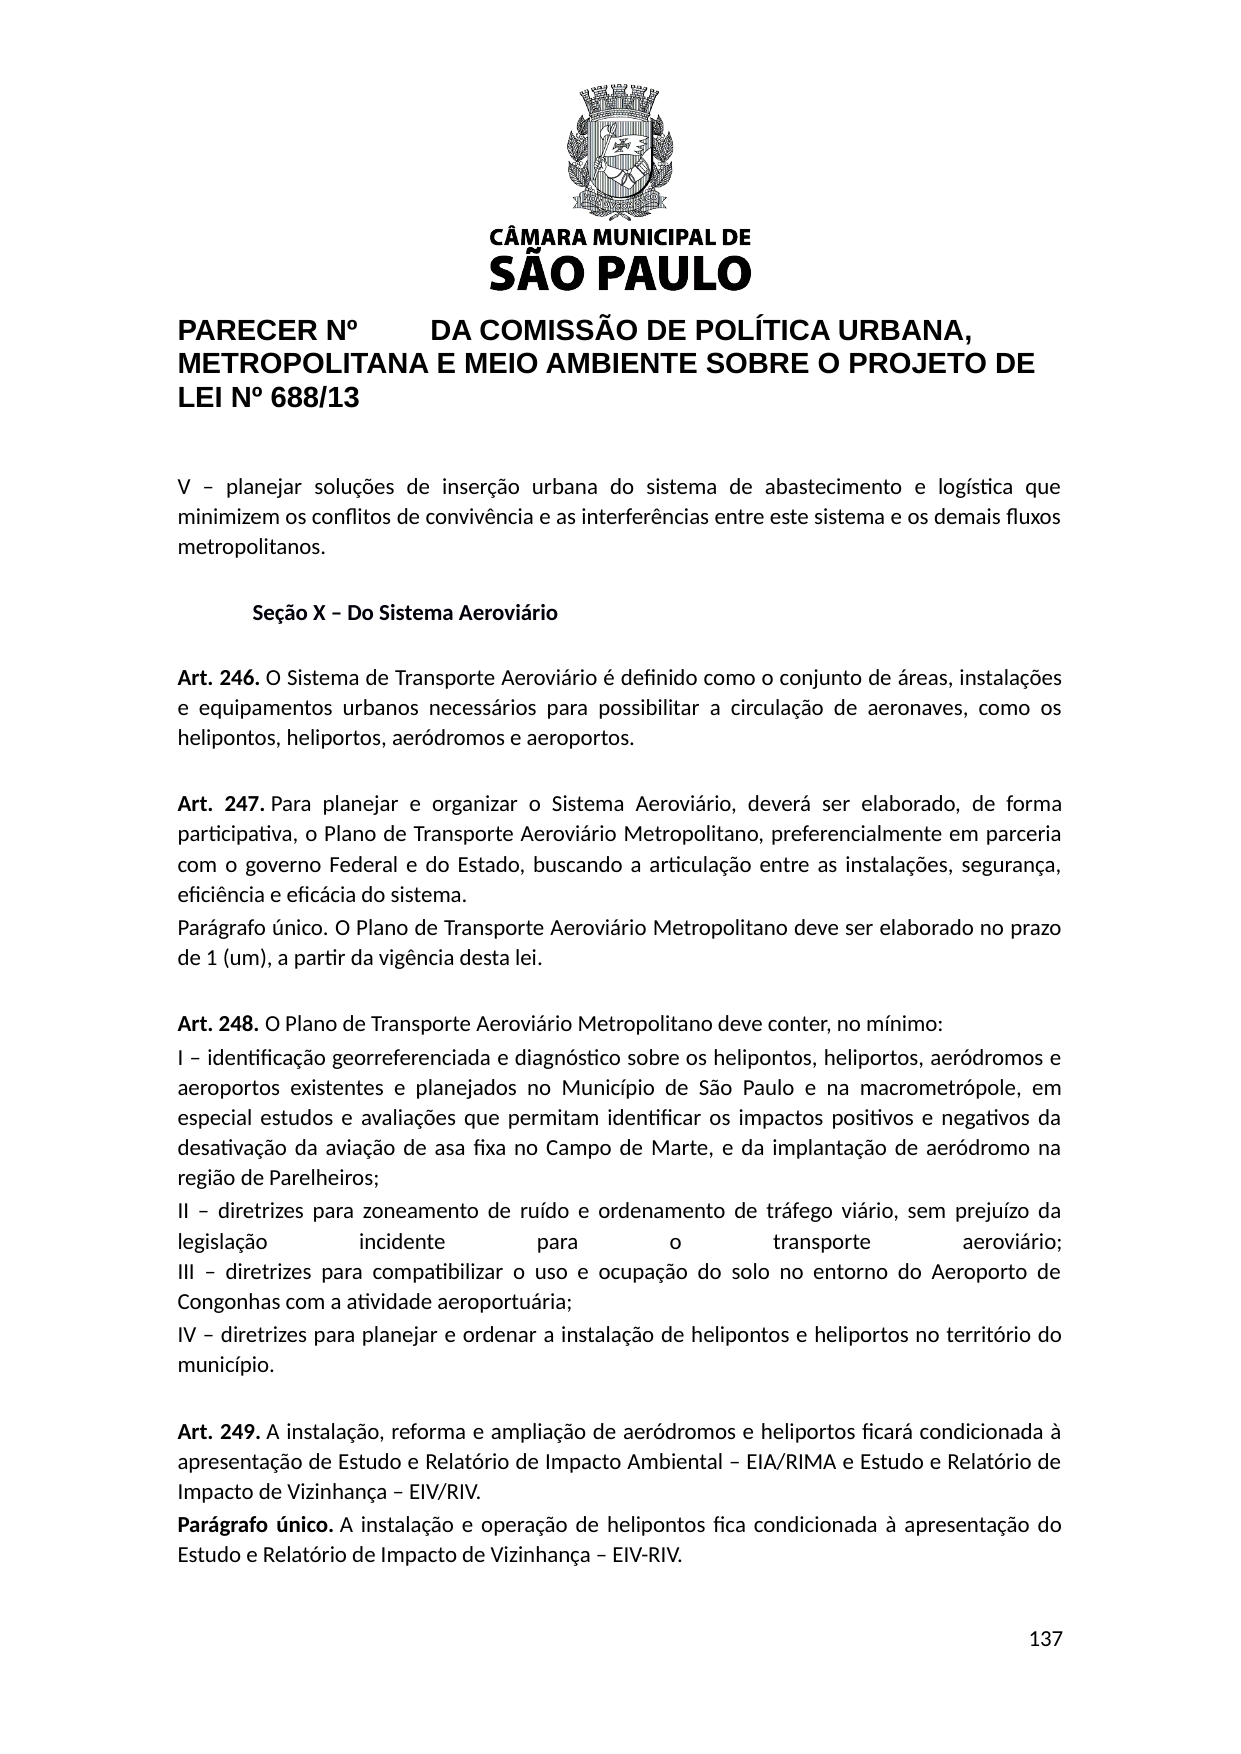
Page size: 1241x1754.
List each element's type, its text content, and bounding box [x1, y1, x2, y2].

text II – diretrizes para zoneamento de ruído e ordenamento de tráfego viário, sem prejuízo da legislação incidente para o transporte aeroviário; III – diretrizes para compatibilizar o uso e ocupação do solo no entorno do Aeroporto de Congonhas com a atividade aeroportuária; [177, 1197, 1063, 1315]
text Art. 248. O Plano de Transporte Aeroviário Metropolitano deve conter, no mínimo: [177, 1009, 1063, 1037]
text Parágrafo único. O Plano de Transporte Aeroviário Metropolitano deve ser elaborado no prazo de 1 (um), a partir da vigência desta lei. [177, 913, 1063, 971]
picture [488, 83, 752, 292]
text Art. 246. O Sistema de Transporte Aeroviário é definido como o conjunto de áreas, instalações e equipamentos urbanos necessários para possibilitar a circulação de aeronaves, como os helipontos, heliportos, aeródromos e aeroportos. [177, 663, 1063, 751]
text V – planejar soluções de inserção urbana do sistema de abastecimento e logística que minimizem os conflitos de convivência e as interferências entre este sistema e os demais fluxos metropolitanos. [177, 472, 1063, 560]
text Art. 247. Para planejar e organizar o Sistema Aeroviário, deverá ser elaborado, de forma participativa, o Plano de Transporte Aeroviário Metropolitano, preferencialmente em parceria com o governo Federal e do Estado, buscando a articulação entre as instalações, segurança, eficiência e eficácia do sistema. [177, 789, 1063, 908]
text Parágrafo único. A instalação e operação de helipontos fica condicionada à apresentação do Estudo e Relatório de Impacto de Vizinhança – EIV-RIV. [177, 1510, 1063, 1568]
text Art. 249. A instalação, reforma e ampliação de aeródromos e heliportos ficará condicionada à apresentação de Estudo e Relatório de Impacto Ambiental – EIA/RIMA e Estudo e Relatório de Impacto de Vizinhança – EIV/RIV. [177, 1417, 1063, 1505]
text I – identificação georreferenciada e diagnóstico sobre os helipontos, heliportos, aeródromos e aeroportos existentes e planejados no Município de São Paulo e na macrometrópole, em especial estudos e avaliações que permitam identificar os impactos positivos e negativos da desativação da aviação de asa fixa no Campo de Marte, e da implantação de aeródromo na região de Parelheiros; [177, 1043, 1063, 1191]
text IV – diretrizes para planejar e ordenar a instalação de helipontos e heliportos no território do município. [177, 1320, 1063, 1378]
subtitle Seção X – Do Sistema Aeroviário [177, 598, 1063, 627]
